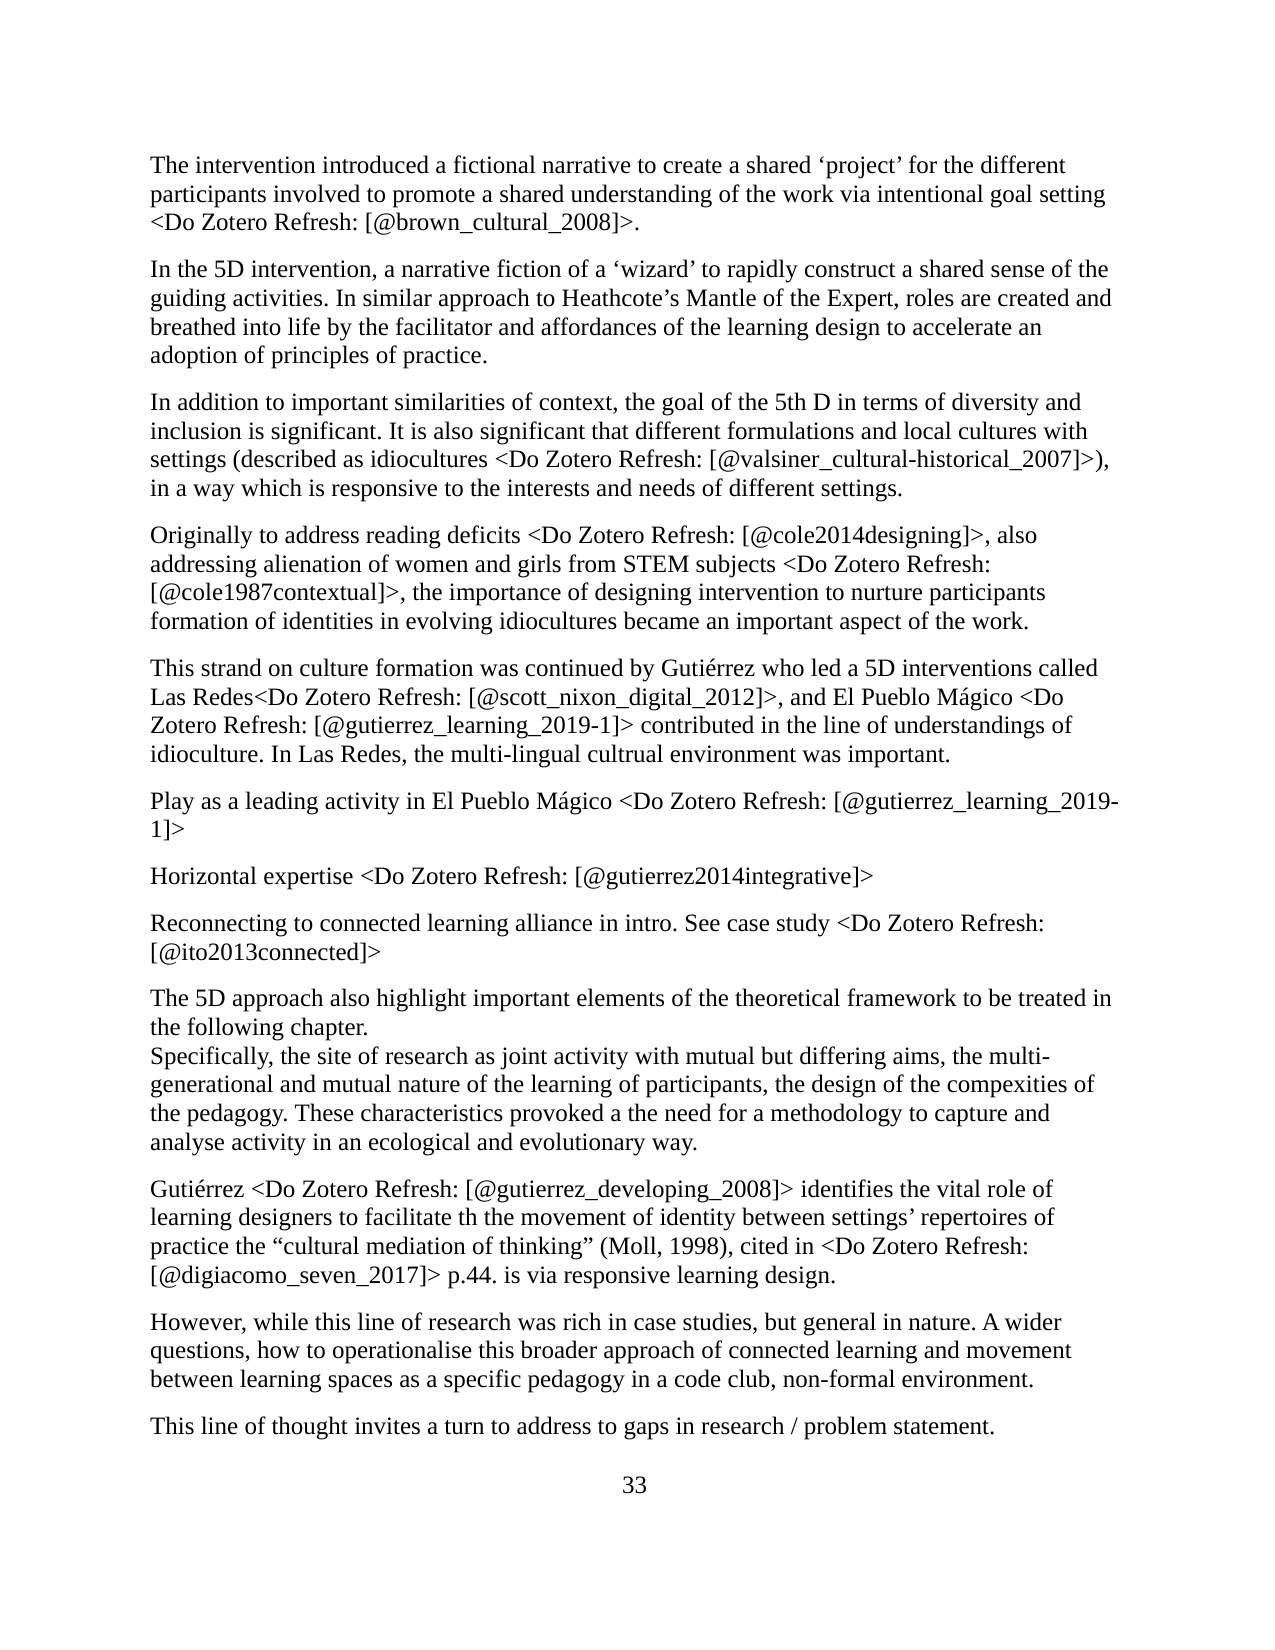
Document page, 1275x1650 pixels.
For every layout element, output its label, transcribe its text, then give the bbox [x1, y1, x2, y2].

text Gutiérrez <Do Zotero Refresh: [@gutierrez_developing_2008]> identifies the vital role of learning designers to facilitate th the movement of identity between settings’ repertoires of practice the “cultural mediation of thinking” (Moll, 1998), cited in <Do Zotero Refresh: [@digiacomo_seven_2017]> p.44. is via responsive learning design. [150, 1174, 1125, 1289]
text In addition to important similarities of context, the goal of the 5th D in terms of diversity and inclusion is significant. It is also significant that different formulations and local cultures with settings (described as idiocultures <Do Zotero Refresh: [@valsiner_cultural-historical_2007]>), in a way which is responsive to the interests and needs of different settings. [150, 387, 1125, 502]
text Reconnecting to connected learning alliance in intro. See case study <Do Zotero Refresh: [@ito2013connected]> [150, 908, 1125, 965]
text The intervention introduced a fictional narrative to create a shared ‘project’ for the different participants involved to promote a shared understanding of the work via intentional goal setting <Do Zotero Refresh: [@brown_cultural_2008]>. [150, 150, 1125, 236]
text In the 5D intervention, a narrative fiction of a ‘wizard’ to rapidly construct a shared sense of the guiding activities. In similar approach to Heathcote’s Mantle of the Expert, roles are created and breathed into life by the facilitator and affordances of the learning design to accelerate an adoption of principles of practice. [150, 254, 1125, 369]
text This strand on culture formation was continued by Gutiérrez who led a 5D interventions called Las Redes<Do Zotero Refresh: [@scott_nixon_digital_2012]>, and El Pueblo Mágico <Do Zotero Refresh: [@gutierrez_learning_2019-1]> contributed in the line of understandings of idioculture. In Las Redes, the multi-lingual cultrual environment was important. [150, 653, 1125, 768]
text Originally to address reading deficits <Do Zotero Refresh: [@cole2014designing]>, also addressing alienation of women and girls from STEM subjects <Do Zotero Refresh: [@cole1987contextual]>, the importance of designing intervention to nurture participants formation of identities in evolving idiocultures became an important aspect of the work. [150, 520, 1125, 635]
text This line of thought invites a turn to address to gaps in research / problem statement. [150, 1411, 1125, 1439]
text Play as a leading activity in El Pueblo Mágico <Do Zotero Refresh: [@gutierrez_learning_2019-1]> [150, 786, 1125, 843]
text However, while this line of research was rich in case studies, but general in nature. A wider questions, how to operationalise this broader approach of connected learning and movement between learning spaces as a specific pedagogy in a code club, non-formal environment. [150, 1307, 1125, 1393]
text The 5D approach also highlight important elements of the theoretical framework to be treated in the following chapter. Specifically, the site of research as joint activity with mutual but differing aims, the multi-generational and mutual nature of the learning of participants, the design of the compexities of the pedagogy. These characteristics provoked a the need for a methodology to capture and analyse activity in an ecological and evolutionary way. [150, 983, 1125, 1156]
text Horizontal expertise <Do Zotero Refresh: [@gutierrez2014integrative]> [150, 861, 1125, 890]
